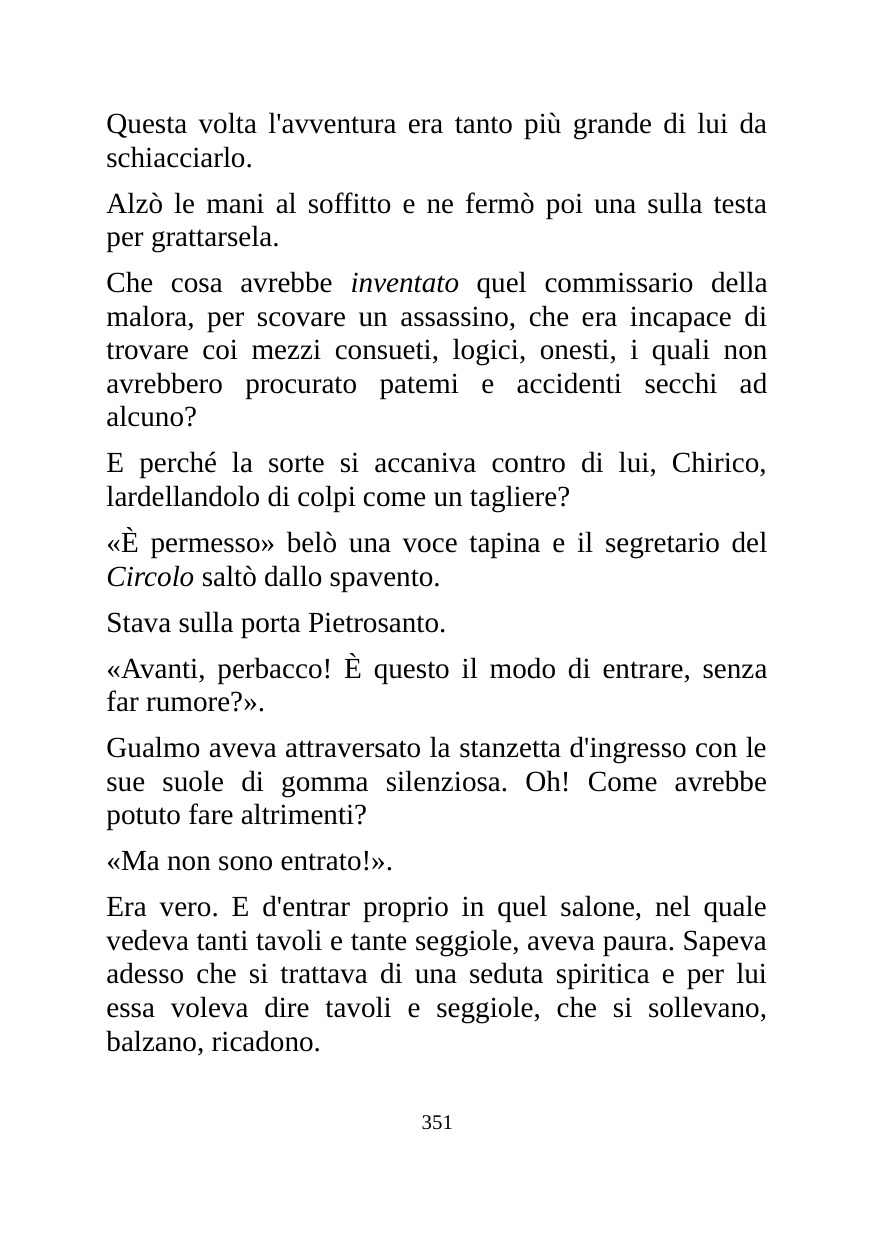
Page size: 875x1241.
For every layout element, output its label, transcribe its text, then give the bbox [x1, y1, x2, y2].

text Gualmo aveva attraversato la stanzetta d'ingresso con le sue suole di gomma silenziosa. Oh! Come avrebbe potuto fare altrimenti? [106, 730, 768, 831]
text Questa volta l'avventura era tanto più grande di lui da schiacciarlo. [106, 106, 768, 173]
text Alzò le mani al soffitto e ne fermò poi una sulla testa per grattarsela. [106, 186, 768, 253]
text «Avanti, perbacco! È questo il modo di entrare, senza far rumore?». [106, 651, 768, 718]
text «Ma non sono entrato!». [106, 843, 768, 877]
text E perché la sorte si accaniva contro di lui, Chirico, lardellandolo di colpi come un tagliere? [106, 446, 768, 513]
text Che cosa avrebbe inventato quel commissario della malora, per scovare un assassino, che era incapace di trovare coi mezzi consueti, logici, onesti, i quali non avrebbero procurato patemi e accidenti secchi ad alcuno? [106, 265, 768, 433]
text Era vero. E d'entrar proprio in quel salone, nel quale vedeva tanti tavoli e tante seggiole, aveva paura. Sapeva adesso che si trattava di una seduta spiritica e per lui essa voleva dire tavoli e seggiole, che si sollevano, balzano, ricadono. [106, 889, 768, 1057]
text «È permesso» belò una voce tapina e il segretario del Circolo saltò dallo spavento. [106, 525, 768, 592]
text Stava sulla porta Pietrosanto. [106, 605, 768, 638]
